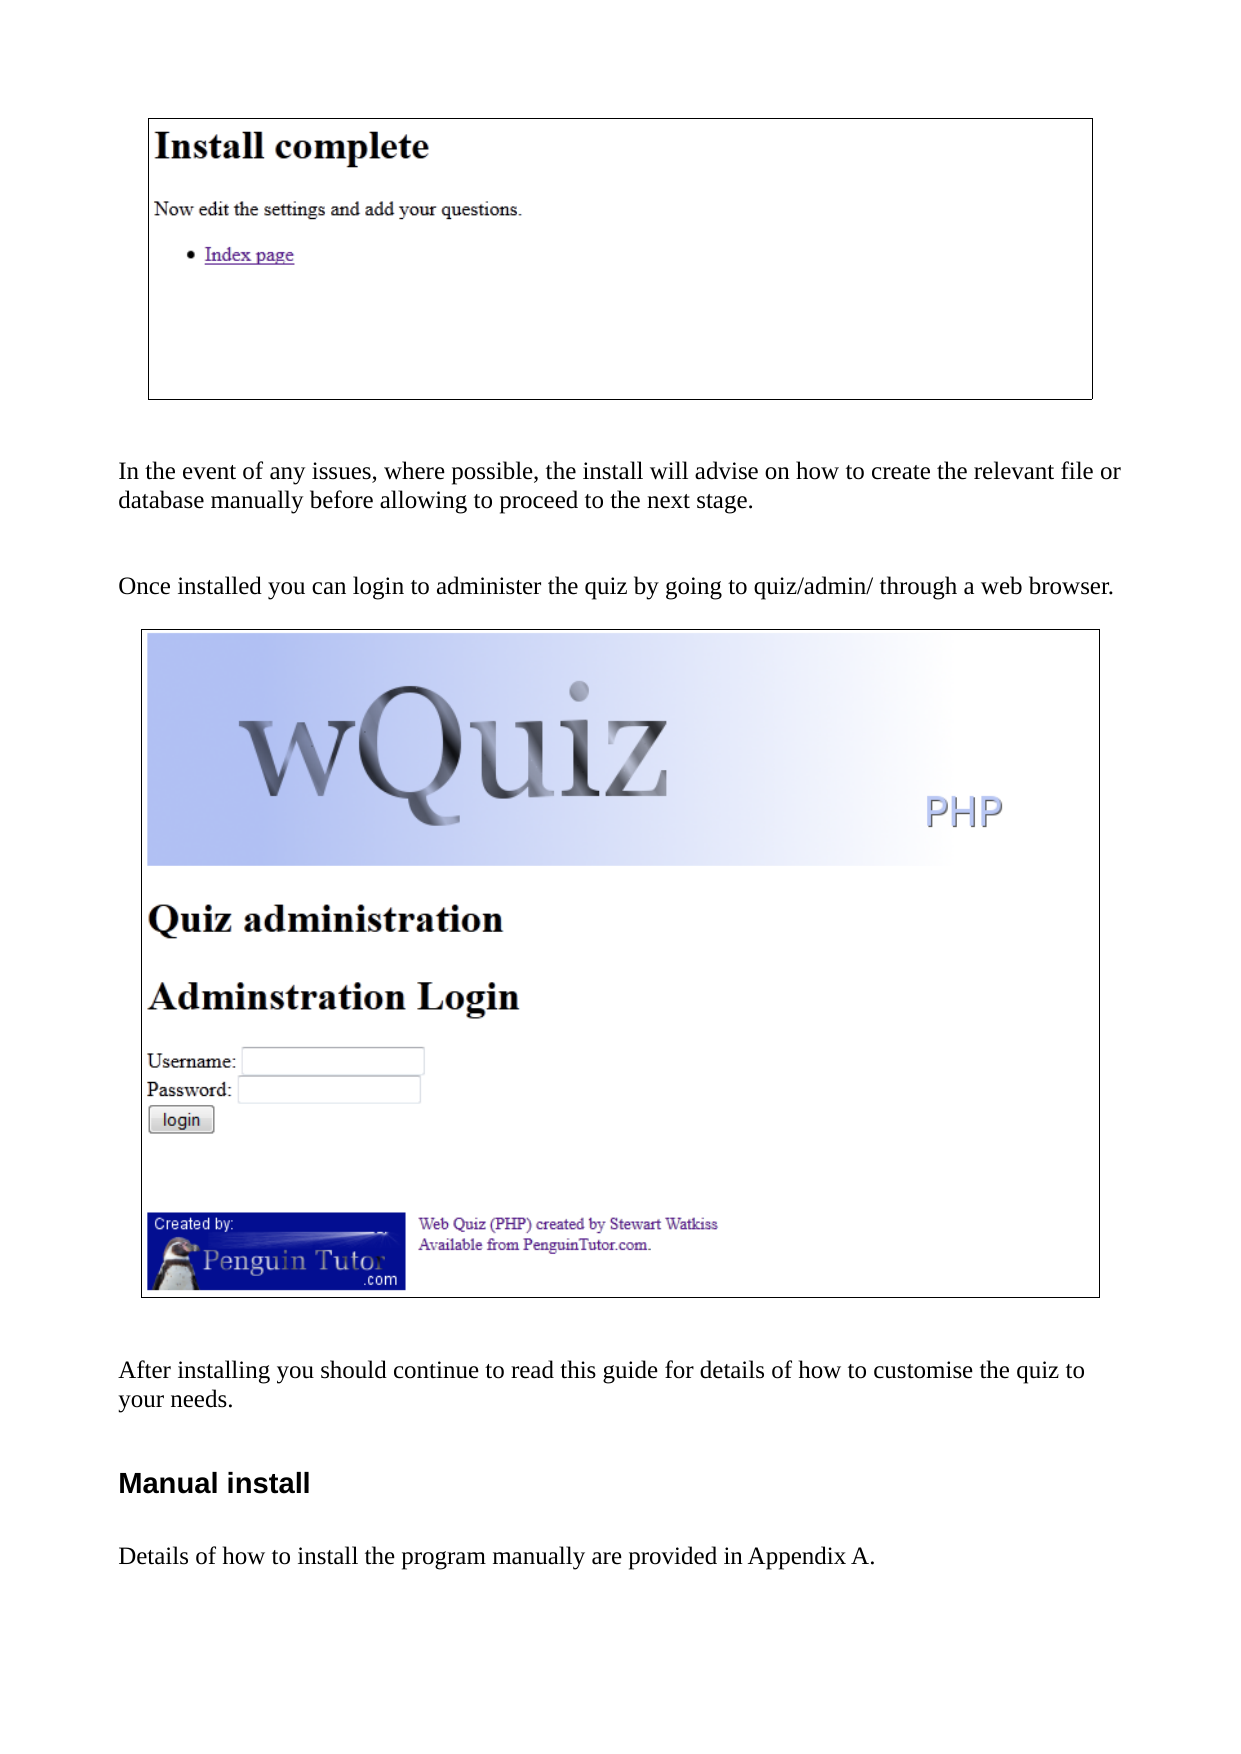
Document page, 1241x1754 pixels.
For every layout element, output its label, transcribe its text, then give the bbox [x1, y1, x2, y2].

picture [142, 630, 1099, 1297]
text After installing you should continue to read this guide for details of how to customise the quiz to your needs. [118, 1355, 1122, 1412]
text Details of how to install the program manually are provided in Appendix A. [118, 1541, 1122, 1570]
subtitle Manual install [118, 1466, 1122, 1500]
text Once installed you can login to administer the quiz by going to quiz/admin/ through a web browser. [118, 571, 1122, 600]
picture [149, 119, 1092, 399]
text In the event of any issues, where possible, the install will advise on how to create the relevant file or database manually before allowing to proceed to the next stage. [118, 456, 1122, 514]
